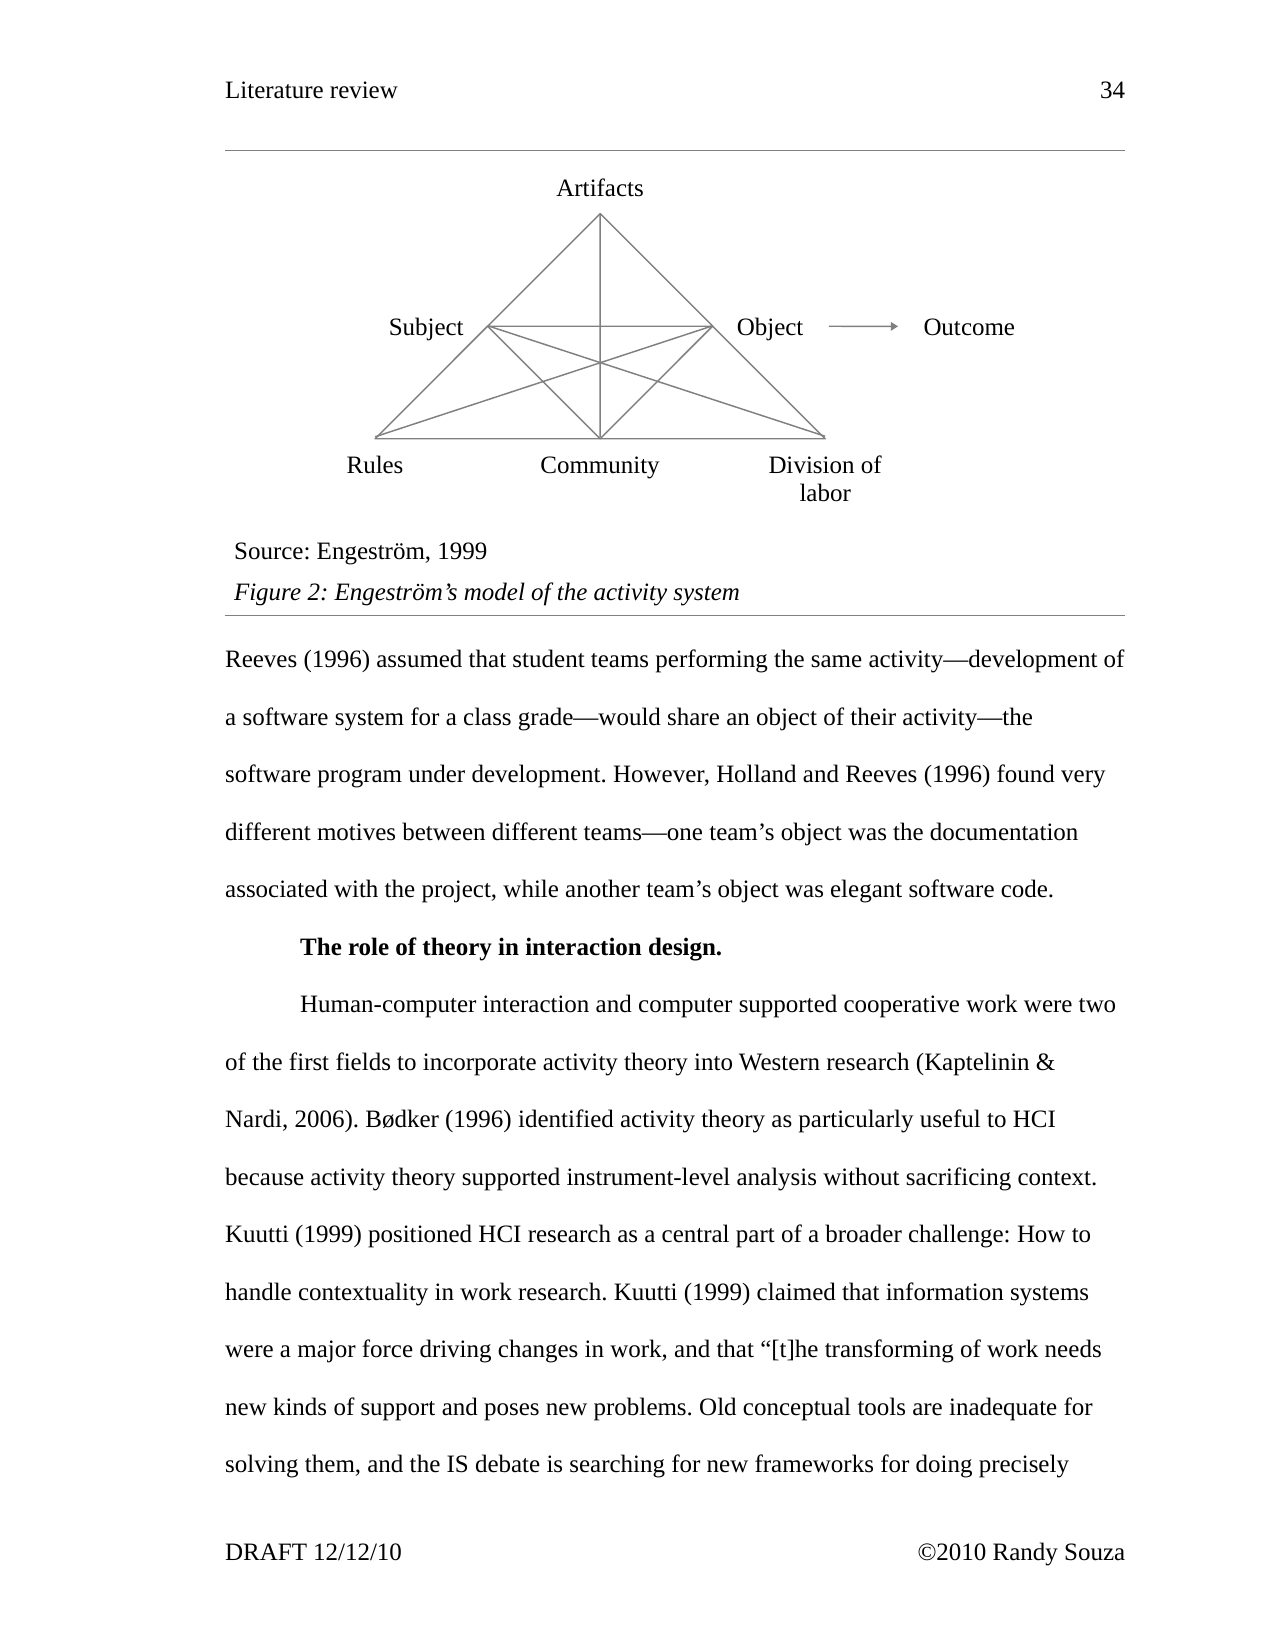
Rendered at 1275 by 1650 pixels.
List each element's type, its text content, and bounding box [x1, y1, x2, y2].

subtitle The role of theory in interaction design. [300, 932, 1125, 961]
text Human-computer interaction and computer supported cooperative work were two of the first fields to incorporate activity theory into Western research (Kaptelinin & Nardi, 2006). Bødker (1996) identified activity theory as particularly useful to HCI because activity theory supported instrument-level analysis without sacrificing context. Kuutti (1999) positioned HCI research as a central part of a broader challenge: How to handle contextuality in work research. Kuutti (1999) claimed that information systems were a major force driving changes in work, and that “[t]he transforming of work needs new kinds of support and poses new problems. Old conceptual tools are inadequate for solving them, and the IS debate is searching for new frameworks for doing precisely [225, 989, 1125, 1478]
text Source: Engeström, 1999 [234, 536, 1116, 564]
text Figure 2: Engeström’s model of the activity system [234, 577, 1116, 606]
text Reeves (1996) assumed that student teams performing the same activity—development of a software system for a class grade—would share an object of their activity—the software program under development. However, Holland and Reeves (1996) found very different motives between different teams—one team’s object was the documentation associated with the project, while another team’s object was elegant software code. [225, 616, 1125, 903]
